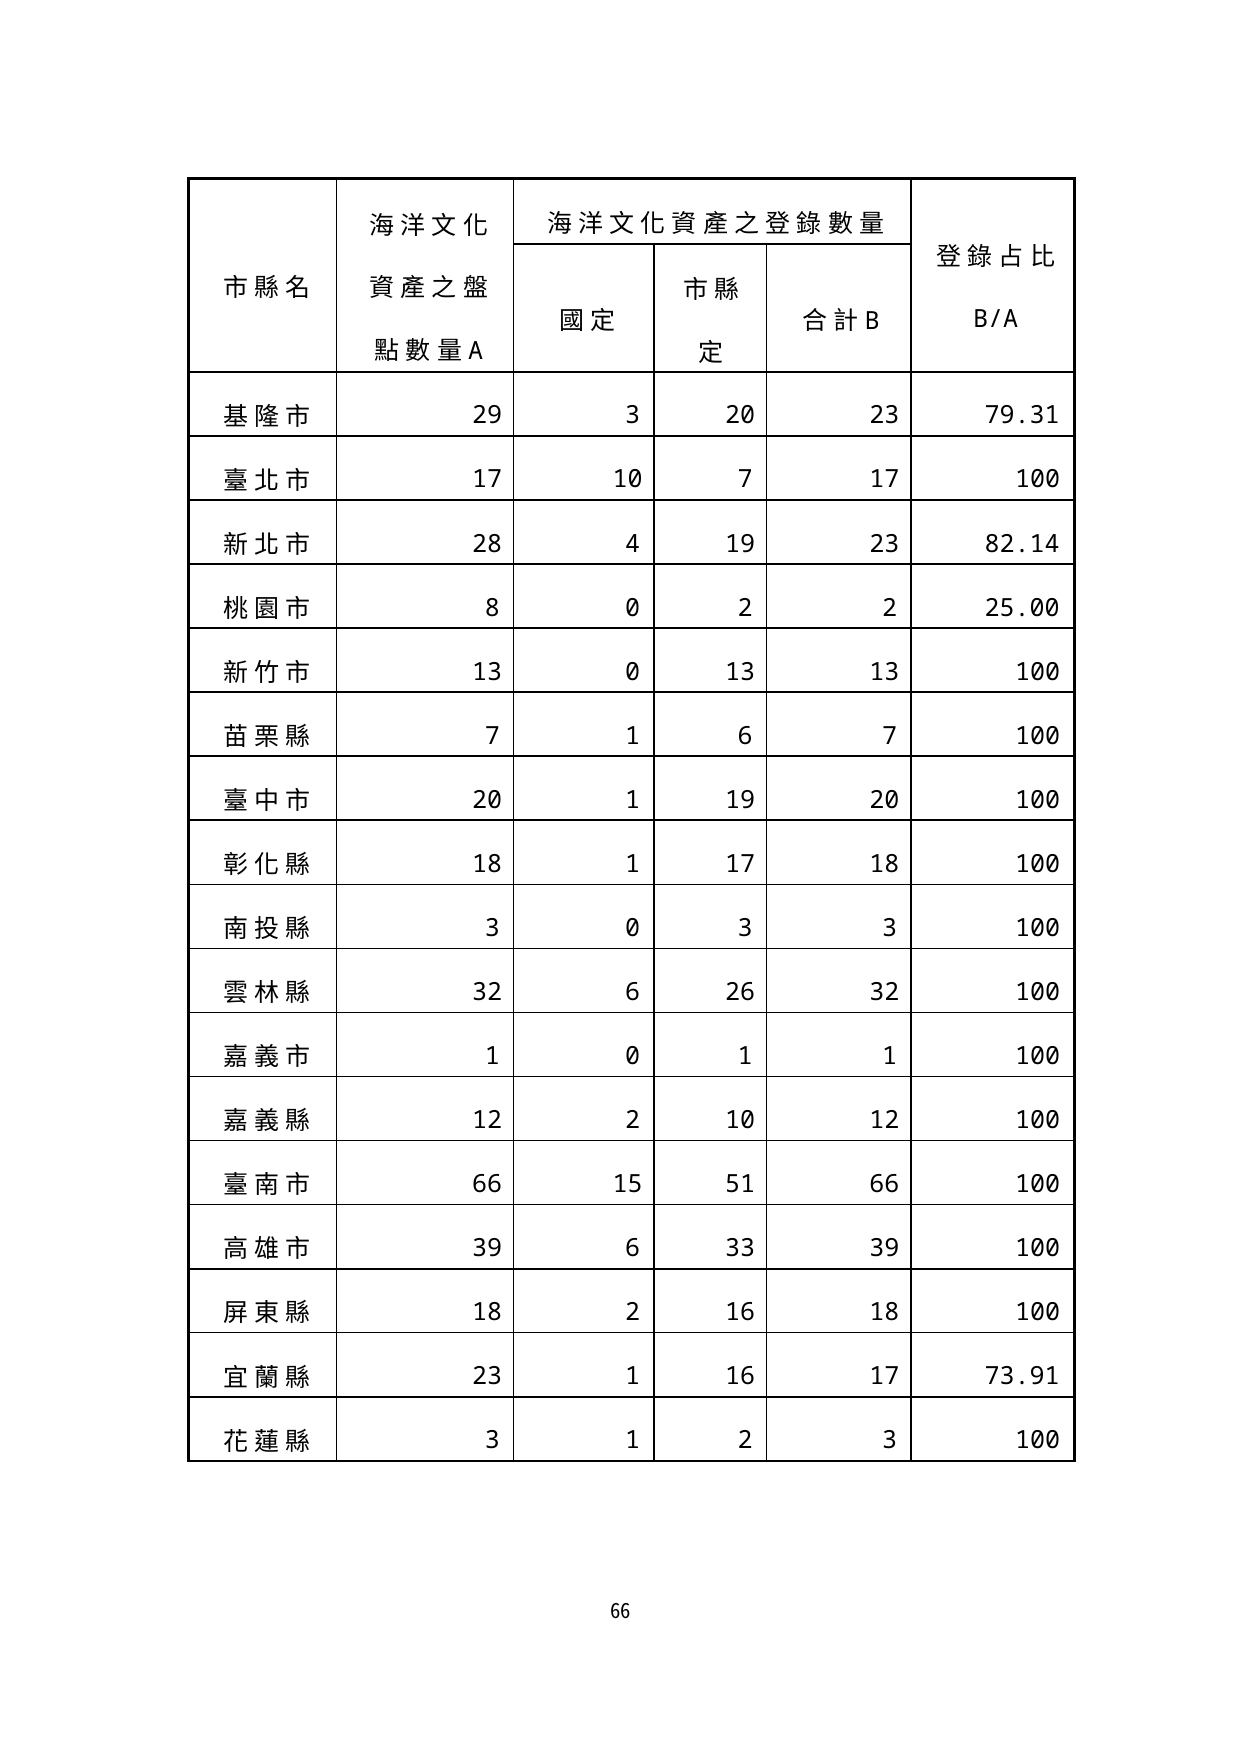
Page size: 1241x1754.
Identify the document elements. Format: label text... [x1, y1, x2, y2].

table_cell 1 [337, 1013, 513, 1076]
table_cell 100 [912, 1205, 1073, 1268]
table_cell 嘉義縣 [190, 1077, 336, 1140]
table_cell 臺北市 [190, 437, 336, 499]
table_cell 3 [337, 1398, 513, 1460]
table_cell 2 [655, 565, 766, 627]
table_cell 7 [655, 437, 766, 499]
table_cell 100 [912, 821, 1073, 883]
table_cell 臺南市 [190, 1141, 336, 1204]
table_cell 2 [767, 565, 910, 627]
table_cell 51 [655, 1141, 766, 1204]
table_header 登錄占比B/A [912, 180, 1073, 371]
table_cell 18 [337, 821, 513, 883]
table_cell 100 [912, 949, 1073, 1012]
table_cell 6 [514, 1205, 653, 1268]
table_cell 19 [655, 501, 766, 563]
table_cell 39 [337, 1205, 513, 1268]
table_cell 嘉義市 [190, 1013, 336, 1076]
table_cell 100 [912, 629, 1073, 691]
table_cell 26 [655, 949, 766, 1012]
table_cell 彰化縣 [190, 821, 336, 883]
table_cell 13 [767, 629, 910, 691]
table_cell 合計B [767, 245, 910, 371]
table_cell 3 [514, 373, 653, 435]
table_cell 100 [912, 1141, 1073, 1204]
table_cell 1 [514, 1398, 653, 1460]
table_cell 花蓮縣 [190, 1398, 336, 1460]
table_cell 79.31 [912, 373, 1073, 435]
table_cell 新竹市 [190, 629, 336, 691]
table_cell 100 [912, 437, 1073, 499]
table_cell 100 [912, 885, 1073, 947]
table_cell 18 [767, 821, 910, 883]
table_cell 國定 [514, 245, 653, 371]
table_cell 6 [514, 949, 653, 1012]
table_cell 1 [655, 1013, 766, 1076]
table_cell 18 [337, 1270, 513, 1332]
table_cell 100 [912, 757, 1073, 819]
table_cell 3 [655, 885, 766, 947]
table_cell 7 [337, 693, 513, 755]
table_cell 南投縣 [190, 885, 336, 947]
table_cell 1 [514, 821, 653, 883]
table_cell 33 [655, 1205, 766, 1268]
table_cell 4 [514, 501, 653, 563]
table_cell 0 [514, 565, 653, 627]
table_cell 82.14 [912, 501, 1073, 563]
table_cell 12 [337, 1077, 513, 1140]
table_cell 7 [767, 693, 910, 755]
table_cell 1 [514, 1333, 653, 1396]
table_cell 0 [514, 885, 653, 947]
table_cell 苗栗縣 [190, 693, 336, 755]
table_cell 25.00 [912, 565, 1073, 627]
table_cell 17 [767, 437, 910, 499]
table_cell 17 [655, 821, 766, 883]
table_cell 73.91 [912, 1333, 1073, 1396]
table_cell 10 [655, 1077, 766, 1140]
table_cell 15 [514, 1141, 653, 1204]
table_cell 基隆市 [190, 373, 336, 435]
table_cell 6 [655, 693, 766, 755]
table_cell 市縣定 [655, 245, 766, 371]
table_cell 66 [337, 1141, 513, 1204]
table_header 市縣名 [190, 180, 336, 371]
table_cell 3 [767, 885, 910, 947]
table_cell 3 [337, 885, 513, 947]
table_cell 1 [767, 1013, 910, 1076]
table_cell 雲林縣 [190, 949, 336, 1012]
table_cell 23 [337, 1333, 513, 1396]
table_cell 20 [767, 757, 910, 819]
table_header 海洋文化資產之登錄數量 [514, 180, 910, 243]
table_cell 23 [767, 373, 910, 435]
table_cell 8 [337, 565, 513, 627]
table_cell 66 [767, 1141, 910, 1204]
table_cell 10 [514, 437, 653, 499]
table_cell 屏東縣 [190, 1270, 336, 1332]
table_cell 2 [514, 1077, 653, 1140]
table_cell 3 [767, 1398, 910, 1460]
table_cell 32 [337, 949, 513, 1012]
table_cell 100 [912, 1270, 1073, 1332]
table_cell 1 [514, 693, 653, 755]
table_cell 100 [912, 693, 1073, 755]
table_cell 宜蘭縣 [190, 1333, 336, 1396]
table_cell 23 [767, 501, 910, 563]
table_cell 13 [337, 629, 513, 691]
table_cell 0 [514, 629, 653, 691]
table_cell 29 [337, 373, 513, 435]
table_cell 19 [655, 757, 766, 819]
table_cell 16 [655, 1333, 766, 1396]
table_cell 20 [655, 373, 766, 435]
table_cell 17 [767, 1333, 910, 1396]
table_cell 100 [912, 1013, 1073, 1076]
table_cell 16 [655, 1270, 766, 1332]
table_header 海洋文化資產之盤點數量A [337, 180, 513, 371]
table_cell 100 [912, 1398, 1073, 1460]
table_cell 32 [767, 949, 910, 1012]
table_cell 0 [514, 1013, 653, 1076]
table_cell 12 [767, 1077, 910, 1140]
table_cell 高雄市 [190, 1205, 336, 1268]
table_cell 100 [912, 1077, 1073, 1140]
table_cell 臺中市 [190, 757, 336, 819]
table_cell 1 [514, 757, 653, 819]
table_cell 39 [767, 1205, 910, 1268]
table_cell 18 [767, 1270, 910, 1332]
table_cell 2 [514, 1270, 653, 1332]
table_cell 28 [337, 501, 513, 563]
table_cell 20 [337, 757, 513, 819]
table_cell 13 [655, 629, 766, 691]
table_cell 桃園市 [190, 565, 336, 627]
table_cell 新北市 [190, 501, 336, 563]
table_cell 17 [337, 437, 513, 499]
table_cell 2 [655, 1398, 766, 1460]
